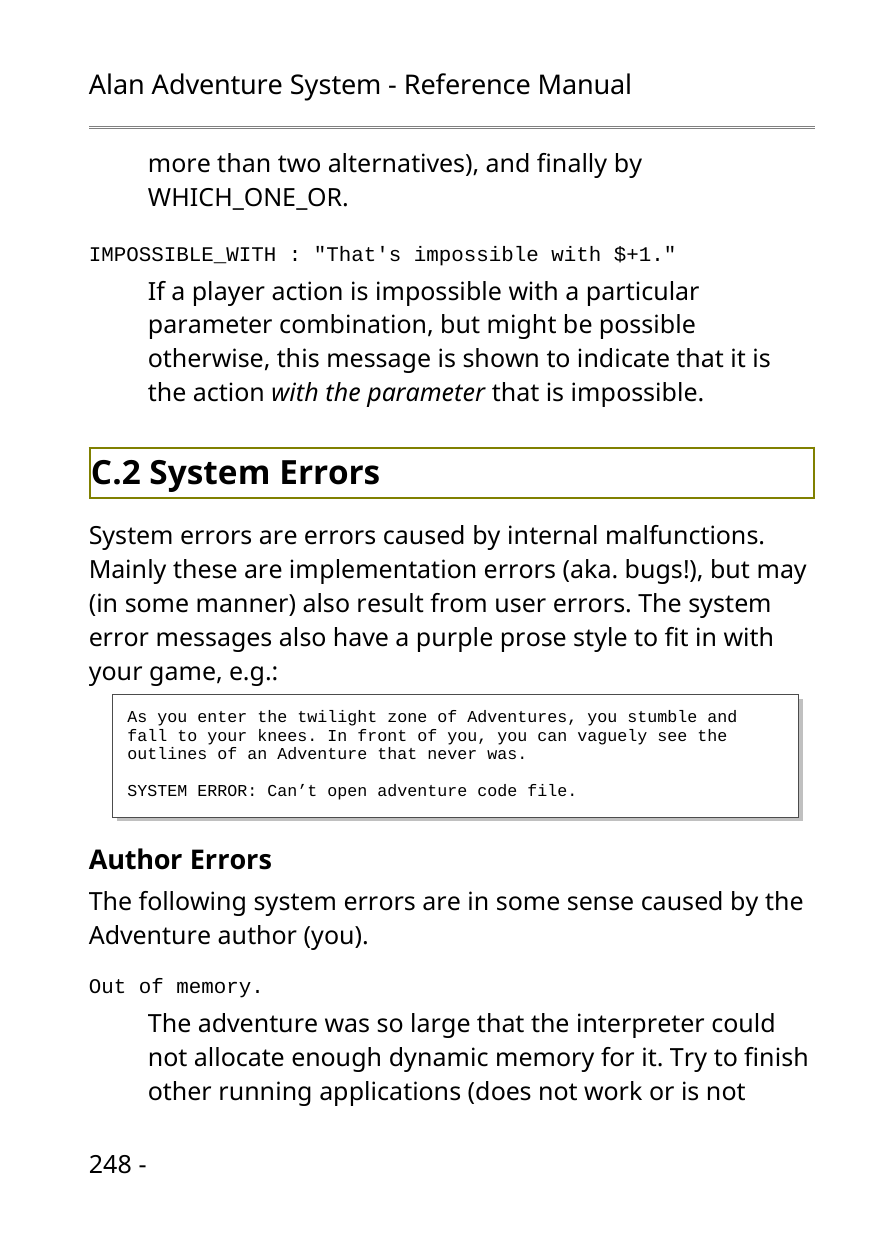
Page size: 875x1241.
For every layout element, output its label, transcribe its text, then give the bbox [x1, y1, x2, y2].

text more than two alternatives), and finally by WHICH_ONE_OR. [148, 146, 815, 213]
text The adventure was so large that the interpreter could not allocate enough dynamic memory for it. Try to finish other running applica­tions (does not work or is not [148, 1006, 815, 1108]
subtitle System Errors [91, 449, 813, 497]
text As you enter the twilight zone of Adventures, you stumble and fall to your knees. In front of you, you can vaguely see the outlines of an Adventure that never was. SYSTEM ERROR: Can’t open adventure code file. [113, 695, 798, 817]
text Out of memory. [88, 976, 815, 1000]
subtitle Author Errors [88, 840, 815, 877]
text System errors are errors caused by internal malfunctions. Mainly these are im­plementation errors (aka. bugs!), but may (in some manner) also result from user errors. The system error messages also have a purple prose style to fit in with your game, e.g.: [88, 518, 815, 688]
text IMPOSSIBLE_WITH : "That's impossible with $+1." [88, 243, 815, 267]
text The following system errors are in some sense caused by the Adventure au­thor (you). [88, 884, 815, 952]
text If a player action is impossible with a particular parameter combination, but might be possible otherwise, this message is shown to indicate that it is the action with the parameter that is impossible. [148, 273, 815, 409]
